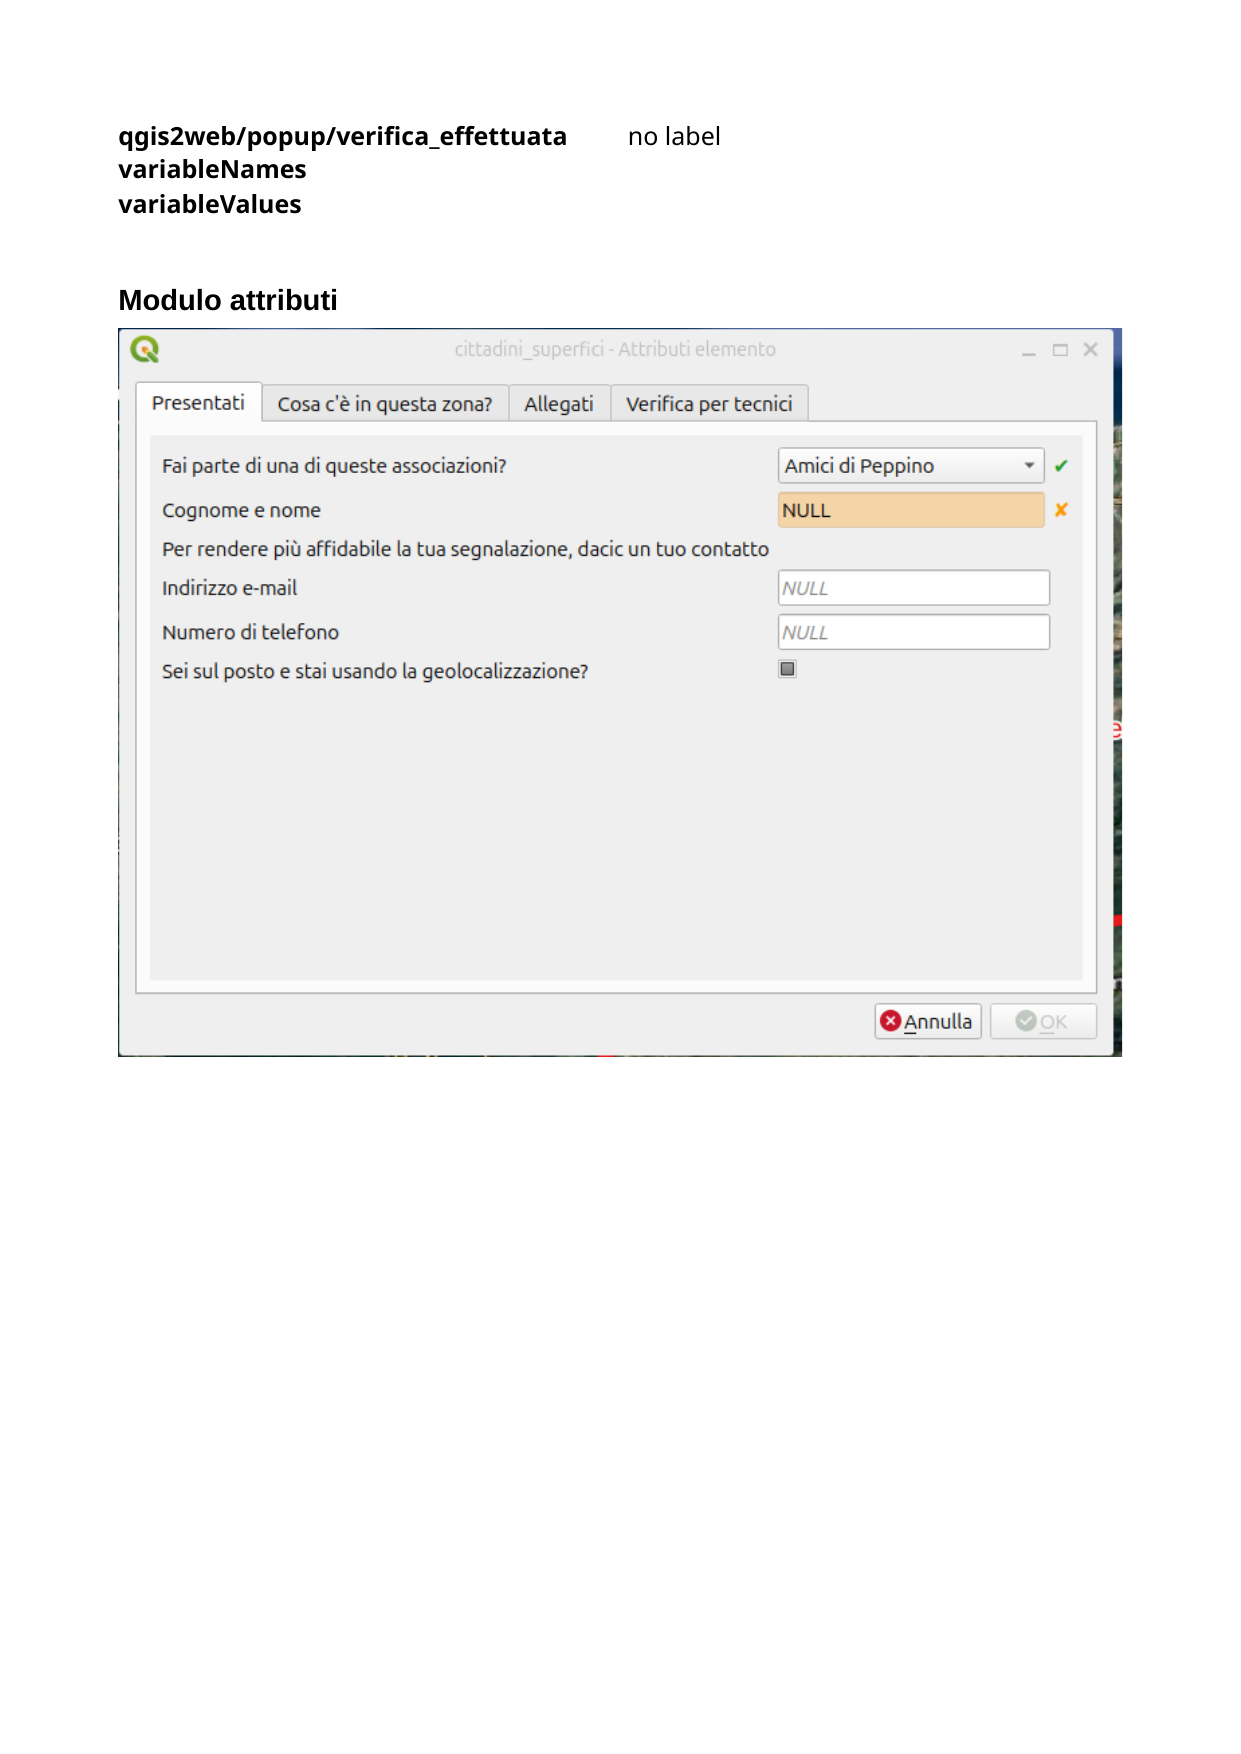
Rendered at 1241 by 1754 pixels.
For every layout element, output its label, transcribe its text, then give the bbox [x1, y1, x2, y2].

table_cell variableNames [118, 152, 628, 186]
table_cell [628, 152, 729, 186]
table_cell qgis2web/popup/verifica_effettuata [118, 118, 628, 152]
picture [118, 328, 1123, 1057]
table_cell no label [628, 118, 729, 152]
subtitle Modulo attributi [118, 282, 1122, 316]
table_cell [628, 186, 729, 220]
table_cell variableValues [118, 186, 628, 220]
